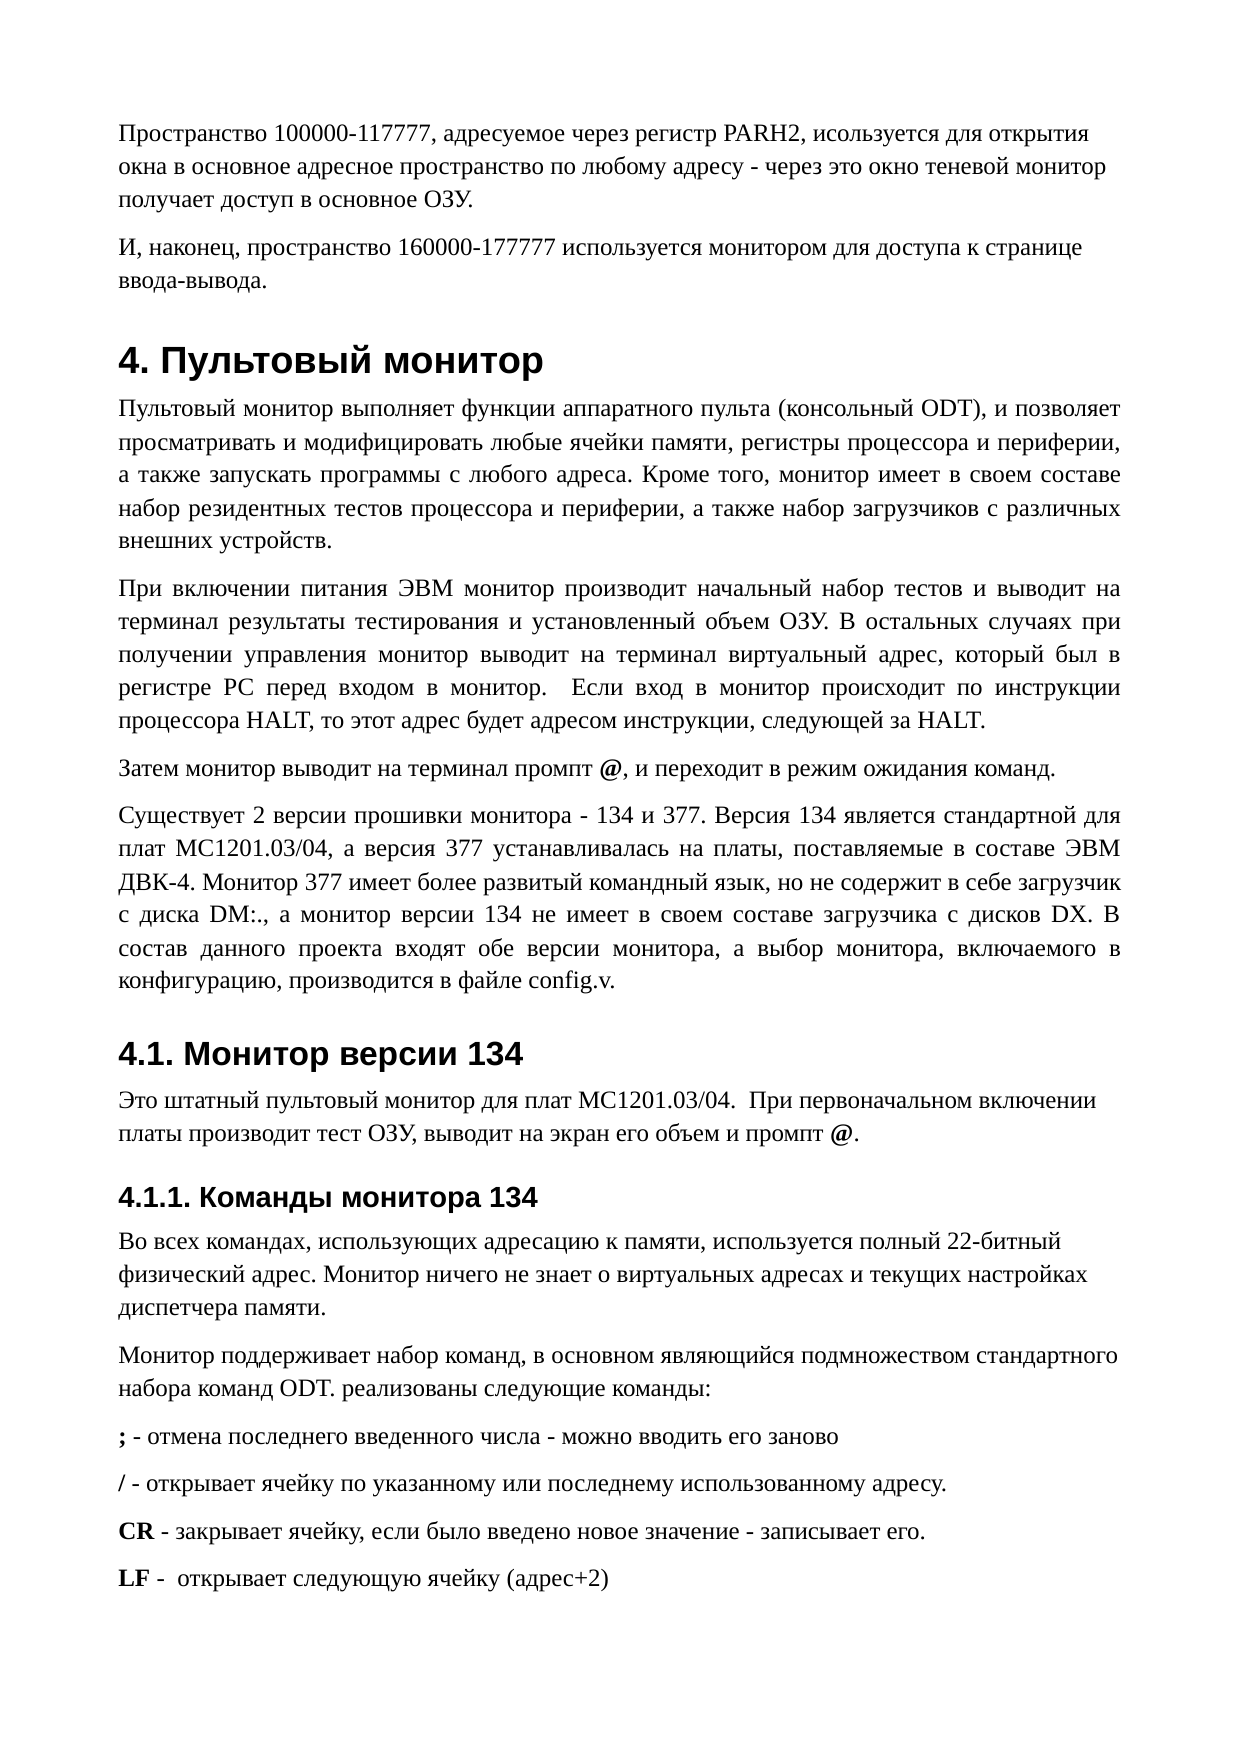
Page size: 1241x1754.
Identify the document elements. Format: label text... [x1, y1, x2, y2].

text ; - отмена последнего введенного числа - можно вводить его заново [118, 1421, 1122, 1449]
text Во всех командах, использующих адресацию к памяти, используется полный 22-битный физический адрес. Монитор ничего не знает о виртуальных адресах и текущих настройках диспетчера памяти. [118, 1226, 1122, 1321]
text Это штатный пультовый монитор для плат МС1201.03/04. При первоначальном включении платы производит тест ОЗУ, выводит на экран его объем и промпт @. [118, 1085, 1122, 1147]
text CR - закрывает ячейку, если было введено новое значение - записывает его. [118, 1516, 1122, 1545]
text При включении питания ЭВМ монитор производит начальный набор тестов и выводит на терминал результаты тестирования и установленный объем ОЗУ. В остальных случаях при получении управления монитор выводит на терминал виртуальный адрес, который был в регистре РС перед входом в монитор. Если вход в монитор происходит по инструкции процессора HALT, то этот адрес будет адресом инструкции, следующей за HALT. [118, 573, 1122, 734]
text Существует 2 версии прошивки монитора - 134 и 377. Версия 134 является стандартной для плат МС1201.03/04, а версия 377 устанавливалась на платы, поставляемые в составе ЭВМ ДВК-4. Монитор 377 имеет более развитый командный язык, но не содержит в себе загрузчик с диска DM:., а монитор версии 134 не имеет в своем составе загрузчика с дисков DX. В состав данного проекта входят обе версии монитора, а выбор монитора, включаемого в конфигурацию, производится в файле config.v. [118, 801, 1122, 994]
text Монитор поддерживает набор команд, в основном являющийся подмножеством стандартного набора команд ODT. реализованы следующие команды: [118, 1340, 1122, 1402]
subtitle 4. Пультовый монитор [118, 337, 1122, 381]
text Затем монитор выводит на терминал промпт @, и переходит в режим ожидания команд. [118, 753, 1122, 782]
subtitle 4.1. Монитор версии 134 [118, 1034, 1122, 1073]
text Пространство 100000-117777, адресуемое через регистр PARH2, исользуется для открытия окна в основное адресное пространство по любому адресу - через это окно теневой монитор получает доступ в основное ОЗУ. [118, 118, 1122, 213]
text И, наконец, пространство 160000-177777 используется монитором для доступа к странице ввода-вывода. [118, 232, 1122, 293]
text Пультовый монитор выполняет функции аппаратного пульта (консольный ODT), и позволяет просматривать и модифицировать любые ячейки памяти, регистры процессора и периферии, а также запускать программы с любого адреса. Кроме того, монитор имеет в своем составе набор резидентных тестов процессора и периферии, а также набор загрузчиков с различных внешних устройств. [118, 393, 1122, 554]
text LF - открывает следующую ячейку (адрес+2) [118, 1563, 1122, 1592]
text / - открывает ячейку по указанному или последнему использованному адресу. [118, 1468, 1122, 1497]
subtitle 4.1.1. Команды монитора 134 [118, 1180, 1122, 1214]
